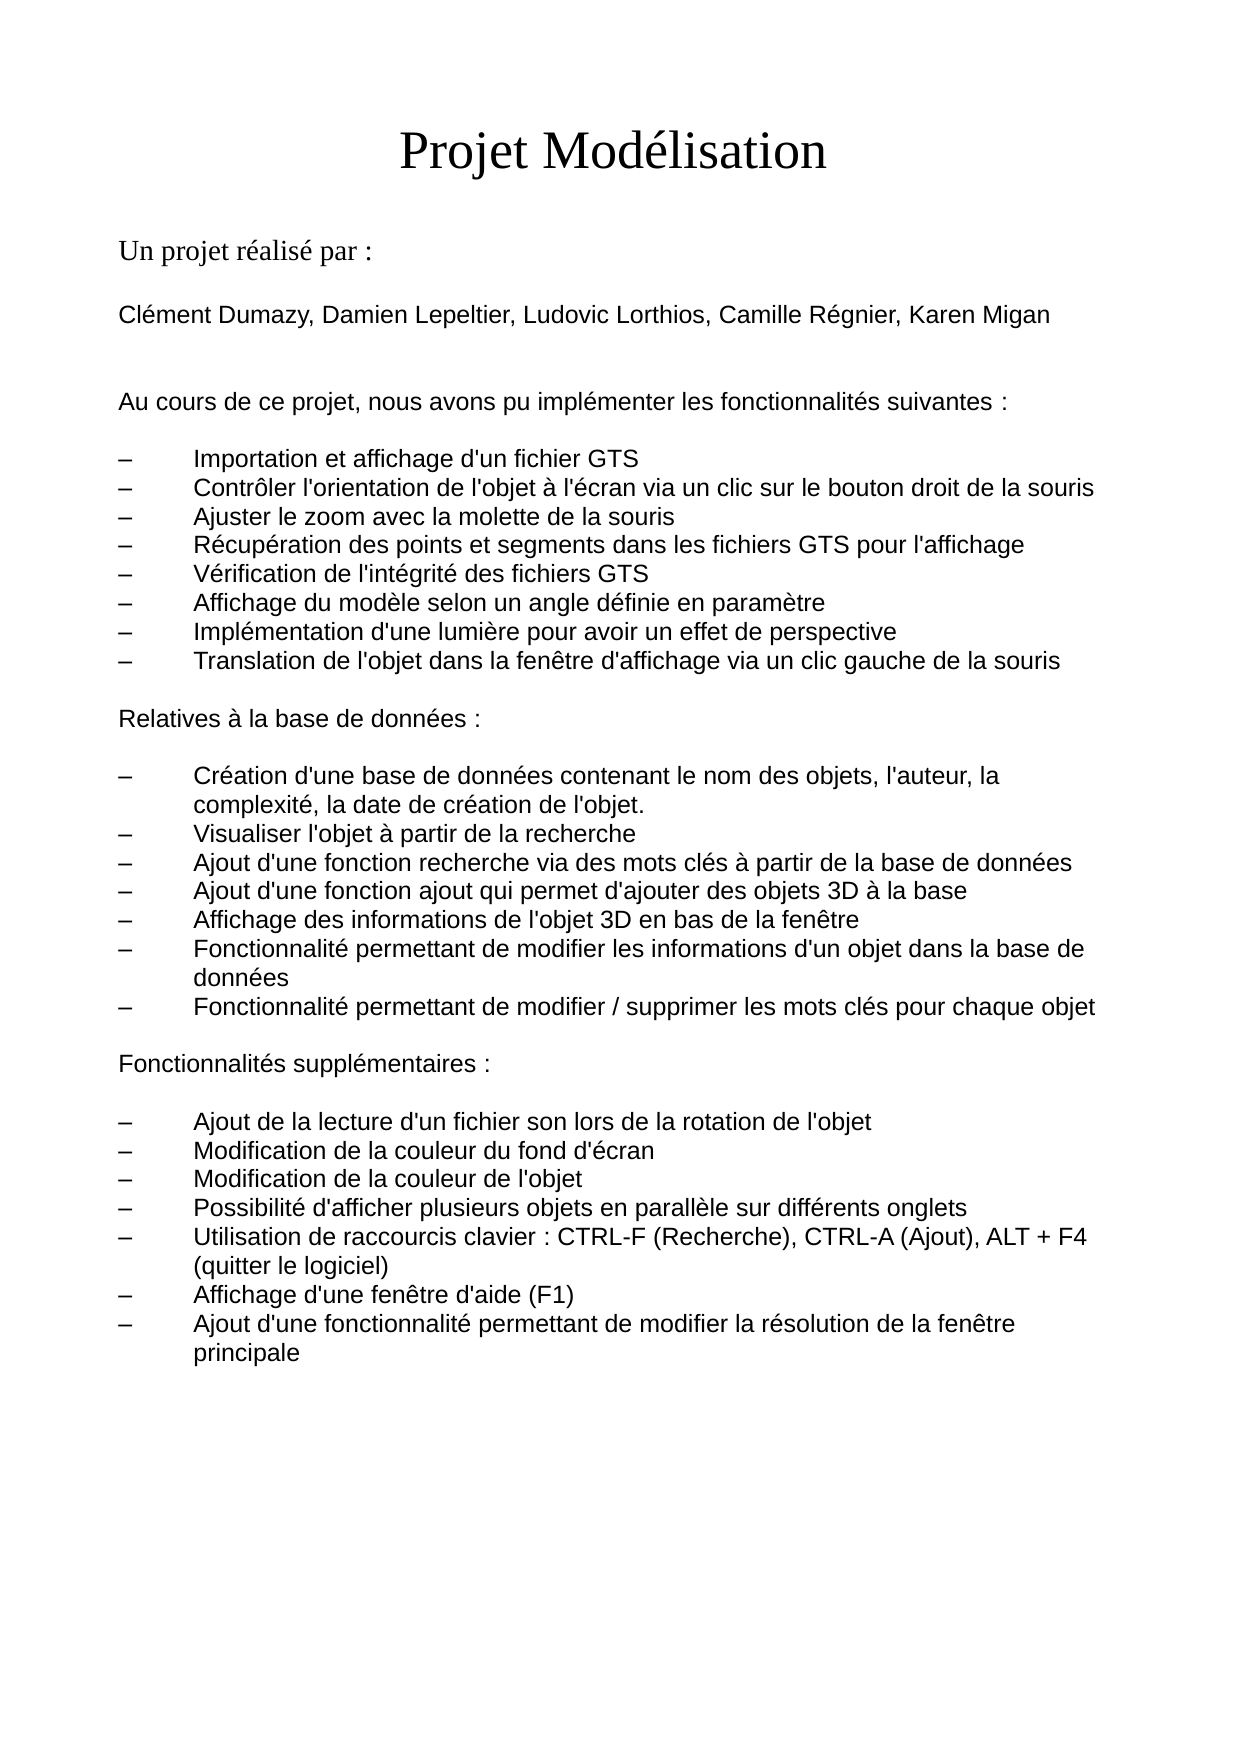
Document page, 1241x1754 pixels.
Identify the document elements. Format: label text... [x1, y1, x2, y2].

list Implémentation d'une lumière pour avoir un effet de perspective [118, 617, 1122, 646]
list Fonctionnalité permettant de modifier / supprimer les mots clés pour chaque objet [118, 992, 1122, 1021]
list Ajout d'une fonctionnalité permettant de modifier la résolution de la fenêtre principale [118, 1309, 1122, 1366]
list Possibilité d'afficher plusieurs objets en parallèle sur différents onglets [118, 1193, 1122, 1222]
list Modification de la couleur de l'objet [118, 1164, 1122, 1193]
list Ajout d'une fonction recherche via des mots clés à partir de la base de données [118, 847, 1122, 876]
list Affichage d'une fenêtre d'aide (F1) [118, 1280, 1122, 1309]
list Ajout d'une fonction ajout qui permet d'ajouter des objets 3D à la base [118, 876, 1122, 905]
list Importation et affichage d'un fichier GTS [118, 444, 1122, 473]
list Affichage du modèle selon un angle définie en paramètre [118, 588, 1122, 617]
text Projet Modélisation [118, 118, 1122, 180]
text Clément Dumazy, Damien Lepeltier, Ludovic Lorthios, Camille Régnier, Karen Migan [118, 300, 1122, 329]
list Ajout de la lecture d'un fichier son lors de la rotation de l'objet [118, 1107, 1122, 1136]
list Fonctionnalité permettant de modifier les informations d'un objet dans la base de données [118, 934, 1122, 992]
text Un projet réalisé par : [118, 233, 1122, 267]
list Vérification de l'intégrité des fichiers GTS [118, 559, 1122, 588]
text Relatives à la base de données : [118, 703, 1122, 732]
list Translation de l'objet dans la fenêtre d'affichage via un clic gauche de la souris [118, 646, 1122, 675]
list Ajuster le zoom avec la molette de la souris [118, 502, 1122, 531]
text Fonctionnalités supplémentaires : [118, 1049, 1122, 1078]
list Utilisation de raccourcis clavier : CTRL-F (Recherche), CTRL-A (Ajout), ALT + F4 (quitter le logiciel) [118, 1222, 1122, 1280]
text Au cours de ce projet, nous avons pu implémenter les fonctionnalités suivantes : [118, 386, 1122, 415]
list Création d'une base de données contenant le nom des objets, l'auteur, la complexité, la date de création de l'objet. [118, 761, 1122, 819]
list Visualiser l'objet à partir de la recherche [118, 819, 1122, 847]
list Affichage des informations de l'objet 3D en bas de la fenêtre [118, 905, 1122, 934]
list Contrôler l'orientation de l'objet à l'écran via un clic sur le bouton droit de la souris [118, 473, 1122, 502]
list Modification de la couleur du fond d'écran [118, 1136, 1122, 1164]
list Récupération des points et segments dans les fichiers GTS pour l'affichage [118, 531, 1122, 559]
